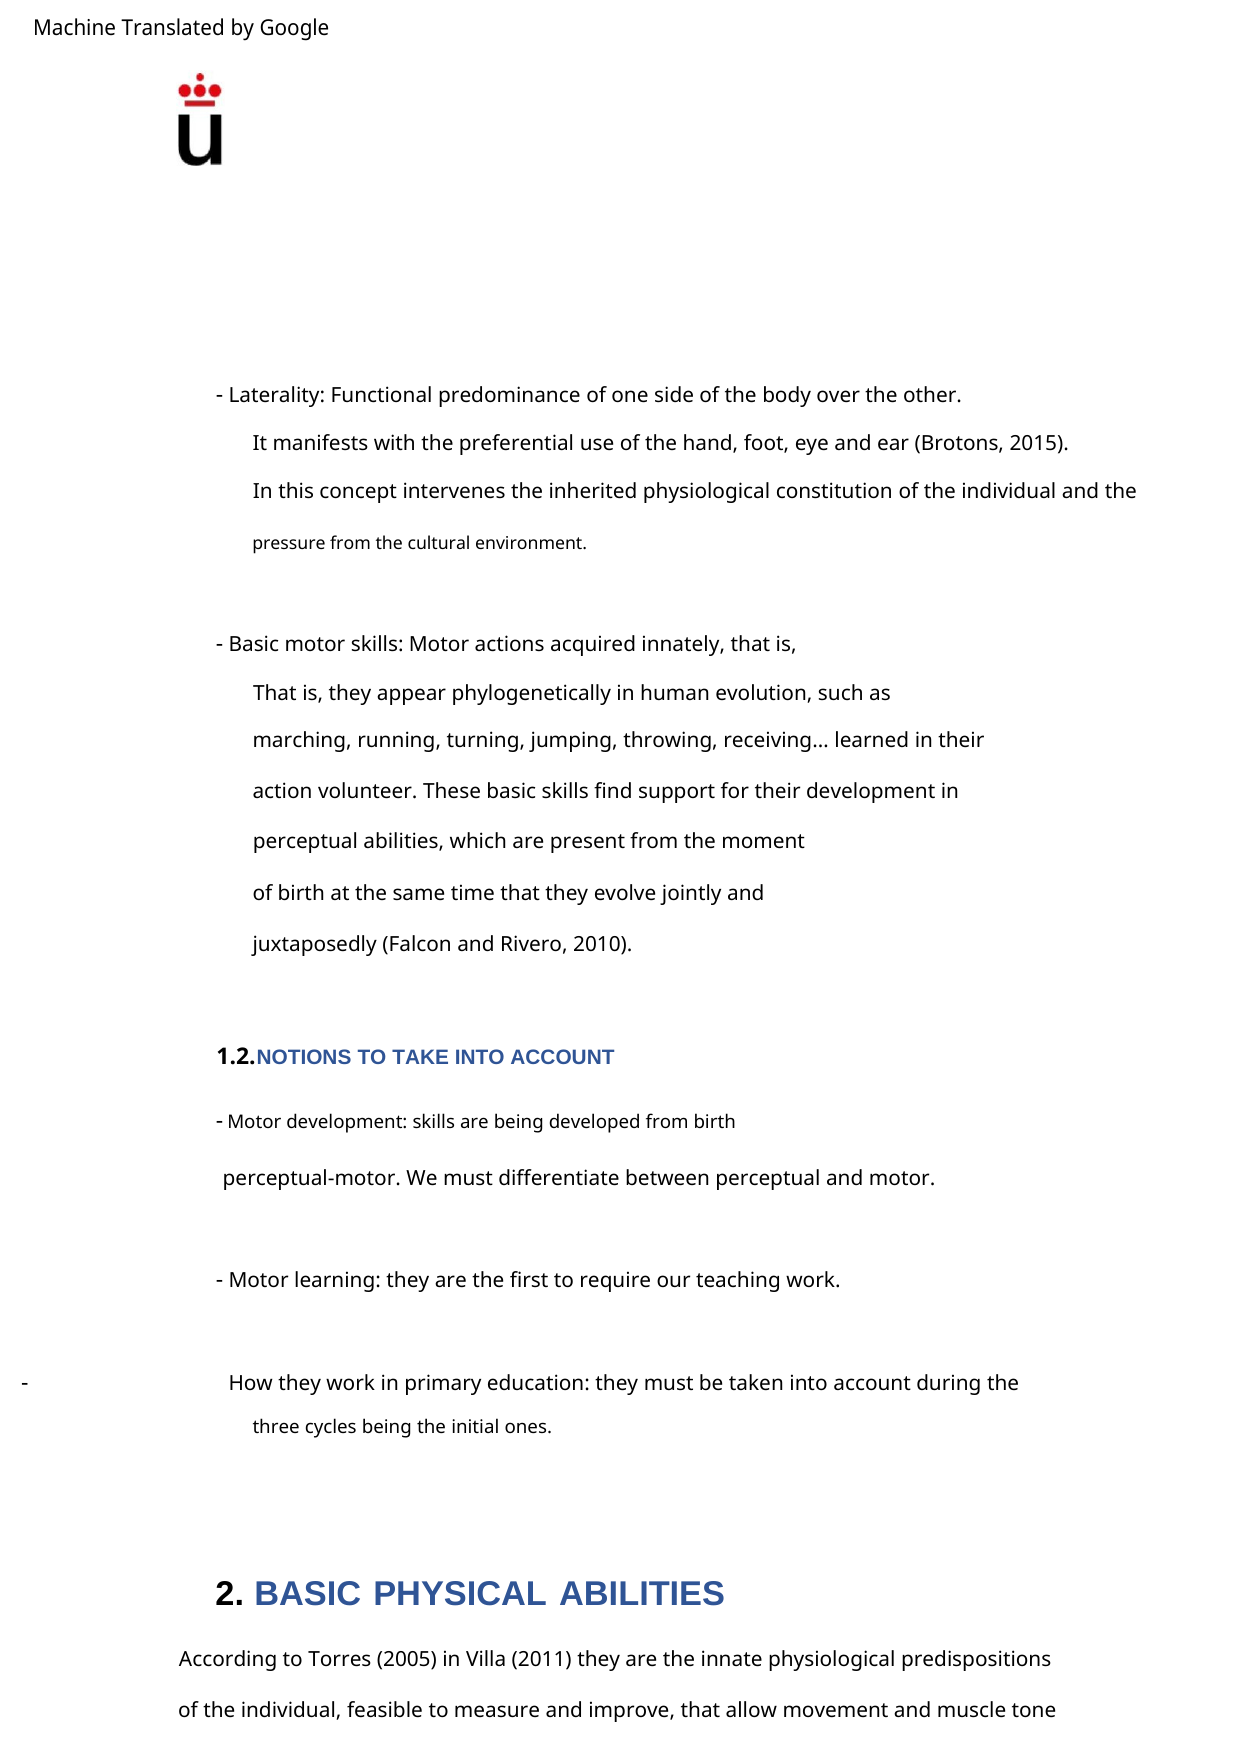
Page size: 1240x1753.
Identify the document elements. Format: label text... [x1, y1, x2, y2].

list NOTIONS TO TAKE INTO ACCOUNT [216, 1040, 1162, 1071]
list Motor learning: they are the first to require our teaching work. [216, 1263, 1162, 1294]
text perceptual-motor. We must differentiate between perceptual and motor. [113, 1163, 1044, 1192]
text pressure from the cultural environment. [252, 530, 1162, 554]
text perceptual abilities, which are present from the moment of birth at the same time that they evolve jointly and juxtaposedly (Falcon and Rivero, 2010). [252, 827, 822, 957]
list BASIC PHYSICAL ABILITIES [215, 1573, 1162, 1613]
text three cycles being the initial ones. [252, 1413, 1162, 1439]
text In this concept intervenes the inherited physiological constitution of the individual and the [253, 476, 1162, 504]
list Laterality: Functional predominance of one side of the body over the other. [216, 378, 1162, 409]
text It manifests with the preferential use of the hand, foot, eye and ear (Brotons, 2015). [252, 428, 1162, 457]
text marching, running, turning, jumping, throwing, receiving… learned in their action volunteer. These basic skills find support for their development in [252, 725, 985, 804]
list Motor development: skills are being developed from birth [216, 1104, 1162, 1136]
list Basic motor skills: Motor actions acquired innately, that is, [216, 627, 1162, 658]
text According to Torres (2005) in Villa (2011) they are the innate physiological predispositions of the individual, feasible to measure and improve, that allow movement and muscle tone [178, 1644, 1061, 1723]
list How they work in primary education: they must be taken into account during the [21, 1366, 1152, 1398]
text That is, they appear phylogenetically in human evolution, such as [253, 678, 1162, 706]
